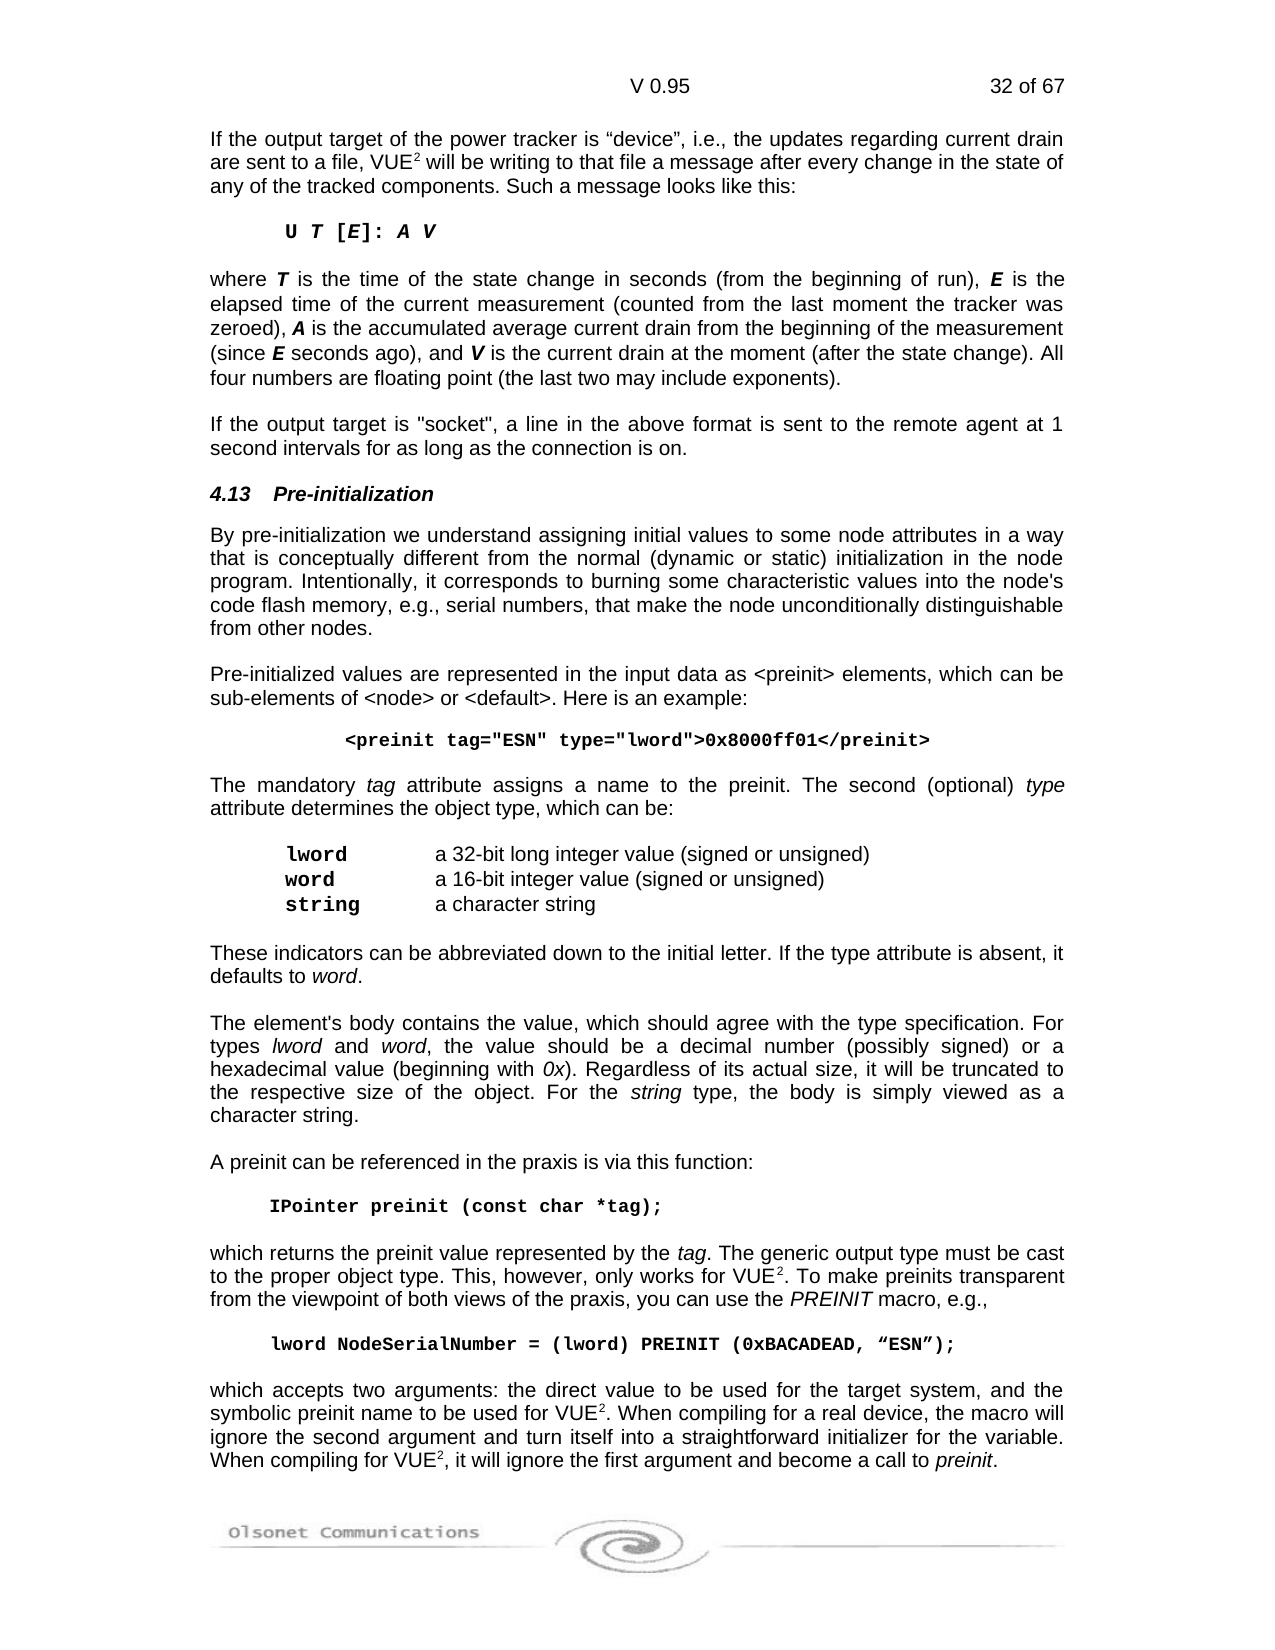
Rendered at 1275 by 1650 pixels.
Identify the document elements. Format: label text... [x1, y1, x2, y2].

text These indicators can be abbreviated down to the initial letter. If the type attribute is absent, it defaults to word. [210, 941, 1065, 988]
text which accepts two arguments: the direct value to be used for the target system, and the symbolic preinit name to be used for VUE2. When compiling for a real device, the macro will ignore the second argument and turn itself into a straightforward initializer for the variable. When compiling for VUE2, it will ignore the first argument and become a call to preinit. [210, 1379, 1065, 1472]
text If the output target is "socket", a line in the above format is sent to the remote agent at 1 second intervals for as long as the connection is on. [210, 413, 1065, 459]
text If the output target of the power tracker is “device”, i.e., the updates regarding current drain are sent to a file, VUE2 will be writing to that file a message after every change in the state of any of the tracked components. Such a message looks like this: [210, 128, 1065, 197]
text lword NodeSerialNumber = (lword) PREINIT (0xBACADEAD, “ESN”); [269, 1334, 1065, 1356]
text The mandatory tag attribute assigns a name to the preinit. The second (optional) type attribute determines the object type, which can be: [210, 773, 1065, 819]
text IPointer preinit (const char *tag); [269, 1197, 1065, 1218]
text <preinit tag="ESN" type="lword">0x8000ff01</preinit> [210, 731, 1065, 752]
text Pre-initialized values are represented in the input data as <preinit> elements, which can be sub-elements of <node> or <default>. Here is an example: [210, 663, 1065, 709]
text lword a 32-bit long integer value (signed or unsigned) [210, 843, 1065, 868]
text By pre-initialization we understand assigning initial values to some node attributes in a way that is conceptually different from the normal (dynamic or static) initialization in the node program. Intentionally, it corresponds to burning some characteristic values into the node's code flash memory, e.g., serial numbers, that make the node unconditionally distinguishable from other nodes. [210, 523, 1065, 640]
text The element's body contains the value, which should agree with the type specification. For types lword and word, the value should be a decimal number (possibly signed) or a hexadecimal value (beginning with 0x). Regardless of its actual size, it will be truncated to the respective size of the object. For the string type, the body is simply viewed as a character string. [210, 1011, 1065, 1127]
text where T is the time of the state change in seconds (from the beginning of run), E is the elapsed time of the current measurement (counted from the last moment the tracker was zeroed), A is the accumulated average current drain from the beginning of the measurement (since E seconds ago), and V is the current drain at the moment (after the state change). All four numbers are floating point (the last two may include exponents). [210, 268, 1065, 390]
text U T [E]: A V [210, 221, 1065, 244]
picture [210, 1504, 1065, 1596]
text word a 16-bit integer value (signed or unsigned) [210, 868, 1065, 893]
text A preinit can be referenced in the praxis is via this function: [210, 1150, 1065, 1174]
subtitle Pre-initialization [210, 483, 1065, 506]
text which returns the preinit value represented by the tag. The generic output type must be cast to the proper object type. This, however, only works for VUE2. To make preinits transparent from the viewpoint of both views of the praxis, you can use the PREINIT macro, e.g., [210, 1241, 1065, 1311]
text string a character string [210, 893, 1065, 918]
